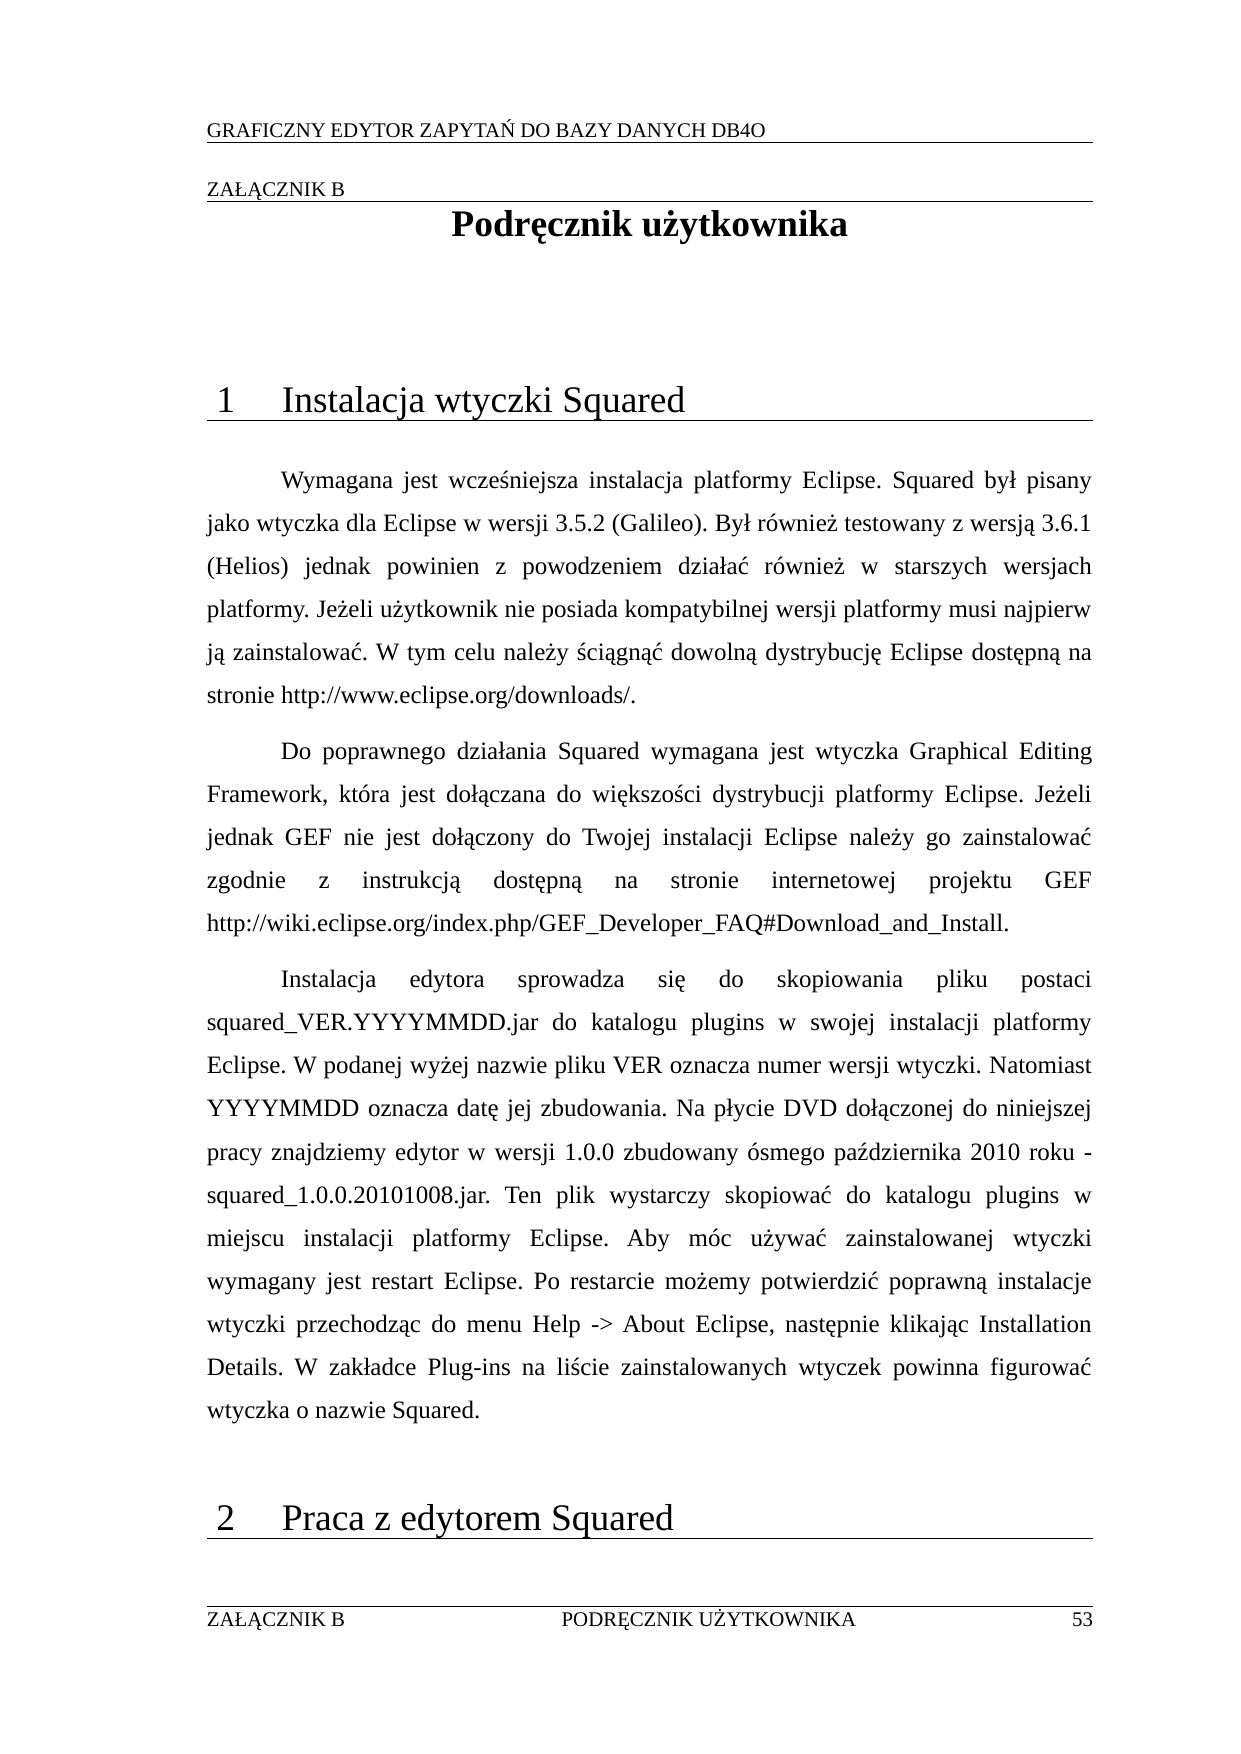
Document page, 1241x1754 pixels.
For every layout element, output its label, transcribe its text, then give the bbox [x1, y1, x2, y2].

text Wymagana jest wcześniejsza instalacja platformy Eclipse. Squared był pisany jako wtyczka dla Eclipse w wersji 3.5.2 (Galileo). Był również testowany z wersją 3.6.1 (Helios) jednak powinien z powodzeniem działać również w starszych wersjach platformy. Jeżeli użytkownik nie posiada kompatybilnej wersji platformy musi najpierw ją zainstalować. W tym celu należy ściągnąć dowolną dystrybucję Eclipse dostępną na stronie http://www.eclipse.org/downloads/. [207, 465, 1093, 709]
subtitle Instalacja wtyczki Squared [207, 377, 1093, 420]
text Instalacja edytora sprowadza się do skopiowania pliku postaci squared_VER.YYYYMMDD.jar do katalogu plugins w swojej instalacji platformy Eclipse. W podanej wyżej nazwie pliku VER oznacza numer wersji wtyczki. Natomiast YYYYMMDD oznacza datę jej zbudowania. Na płycie DVD dołączonej do niniejszej pracy znajdziemy edytor w wersji 1.0.0 zbudowany ósmego października 2010 roku - squared_1.0.0.20101008.jar. Ten plik wystarczy skopiować do katalogu plugins w miejscu instalacji platformy Eclipse. Aby móc używać zainstalowanej wtyczki wymagany jest restart Eclipse. Po restarcie możemy potwierdzić poprawną instalacje wtyczki przechodząc do menu Help -> About Eclipse, następnie klikając Installation Details. W zakładce Plug-ins na liście zainstalowanych wtyczek powinna figurować wtyczka o nazwie Squared. [207, 964, 1093, 1424]
subtitle ZAŁĄCZNIK B [207, 177, 1093, 201]
text Podręcznik użytkownika [207, 202, 1093, 244]
subtitle Praca z edytorem Squared [207, 1495, 1093, 1538]
text Do poprawnego działania Squared wymagana jest wtyczka Graphical Editing Framework, która jest dołączana do większości dystrybucji platformy Eclipse. Jeżeli jednak GEF nie jest dołączony do Twojej instalacji Eclipse należy go zainstalować zgodnie z instrukcją dostępną na stronie internetowej projektu GEF http://wiki.eclipse.org/index.php/GEF_Developer_FAQ#Download_and_Install. [207, 736, 1093, 937]
